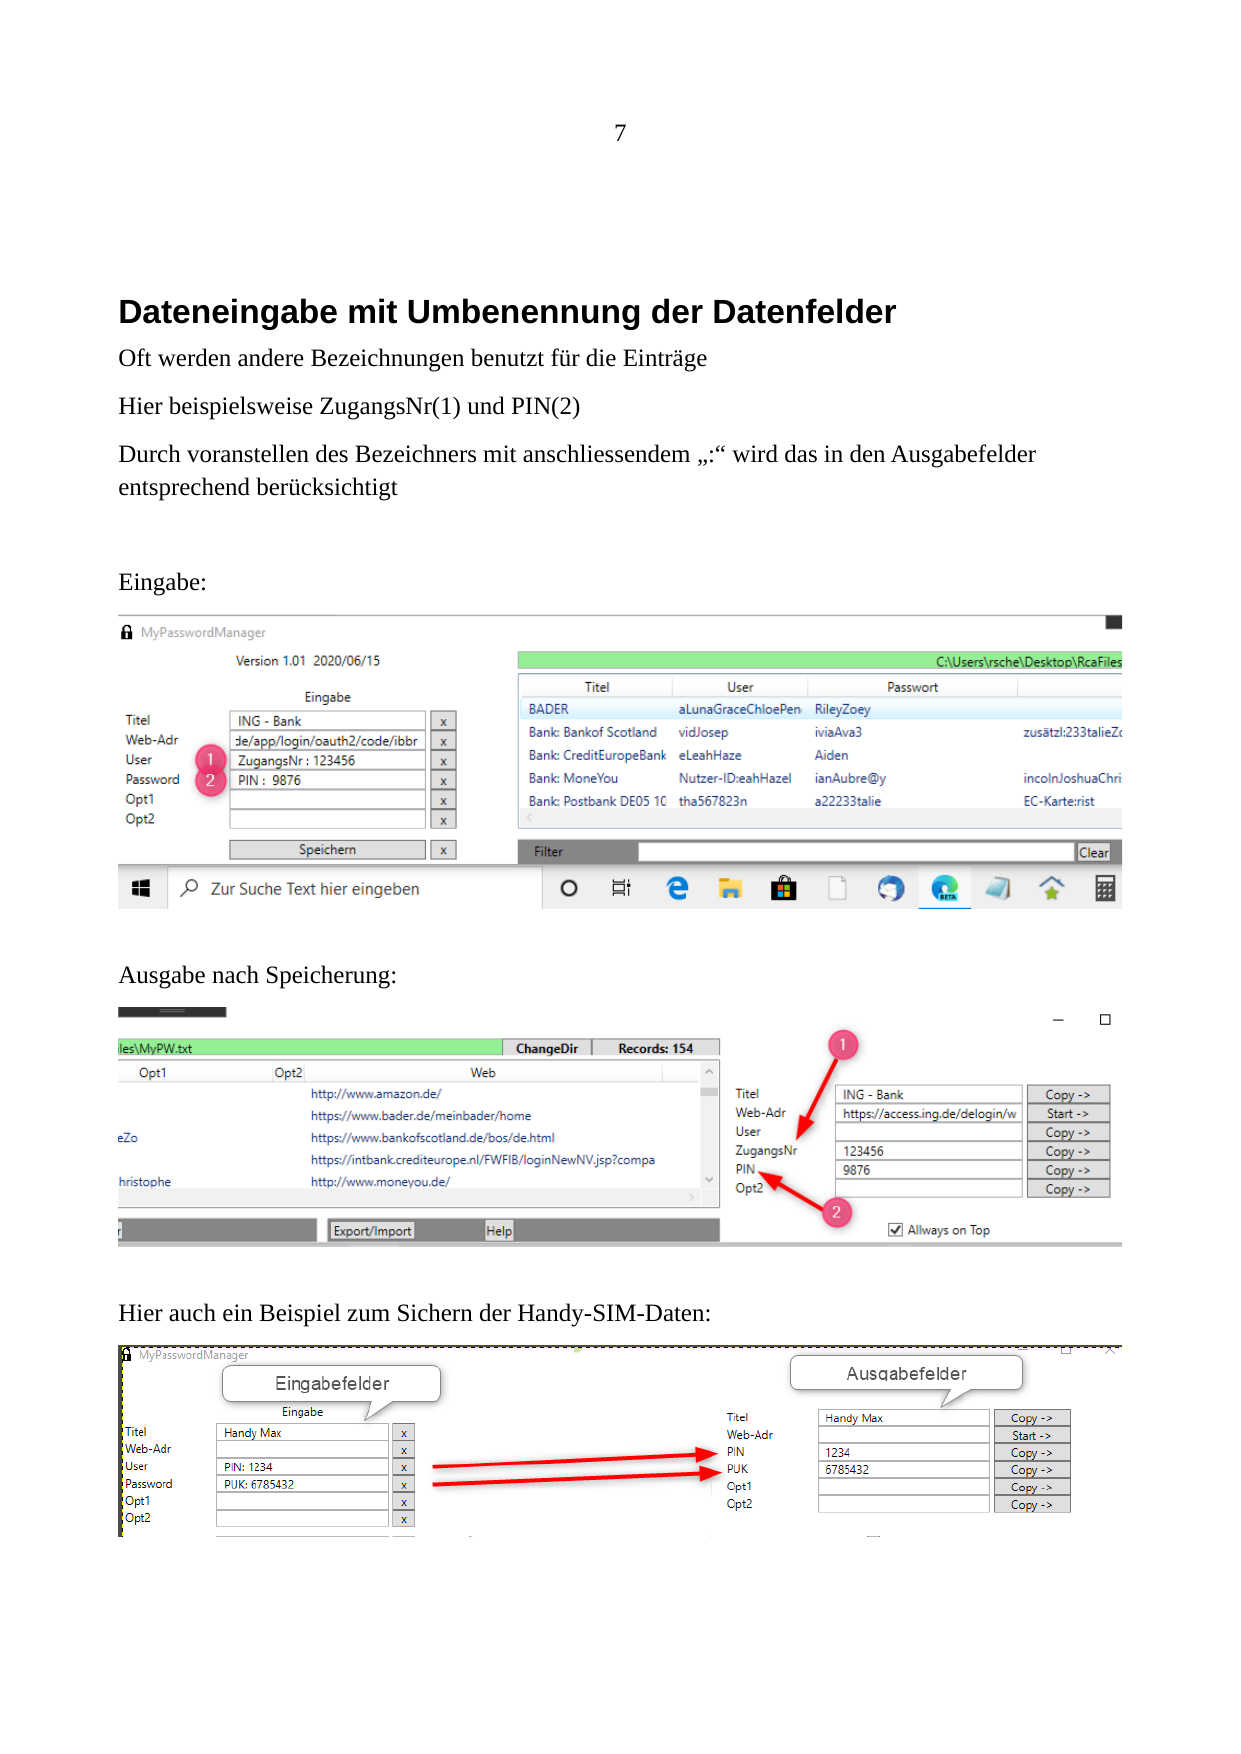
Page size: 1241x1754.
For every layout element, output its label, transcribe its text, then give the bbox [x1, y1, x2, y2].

text Oft werden andere Bezeichnungen benutzt für die Einträge [118, 343, 1122, 372]
picture [118, 1345, 1123, 1537]
text Hier beispielsweise ZugangsNr(1) und PIN(2) [118, 391, 1122, 420]
text Eingabe: [118, 567, 1122, 596]
subtitle Dateneingabe mit Umbenennung der Datenfelder [118, 292, 1122, 331]
text Ausgabe nach Speicherung: [118, 960, 1122, 989]
picture [118, 1007, 1123, 1247]
text Durch voranstellen des Bezeichners mit anschliessendem „:“ wird das in den Ausgabefelder entsprechend berücksichtigt [118, 439, 1122, 501]
text Hier auch ein Beispiel zum Sichern der Handy-SIM-Daten: [118, 1298, 1122, 1327]
picture [118, 614, 1123, 909]
